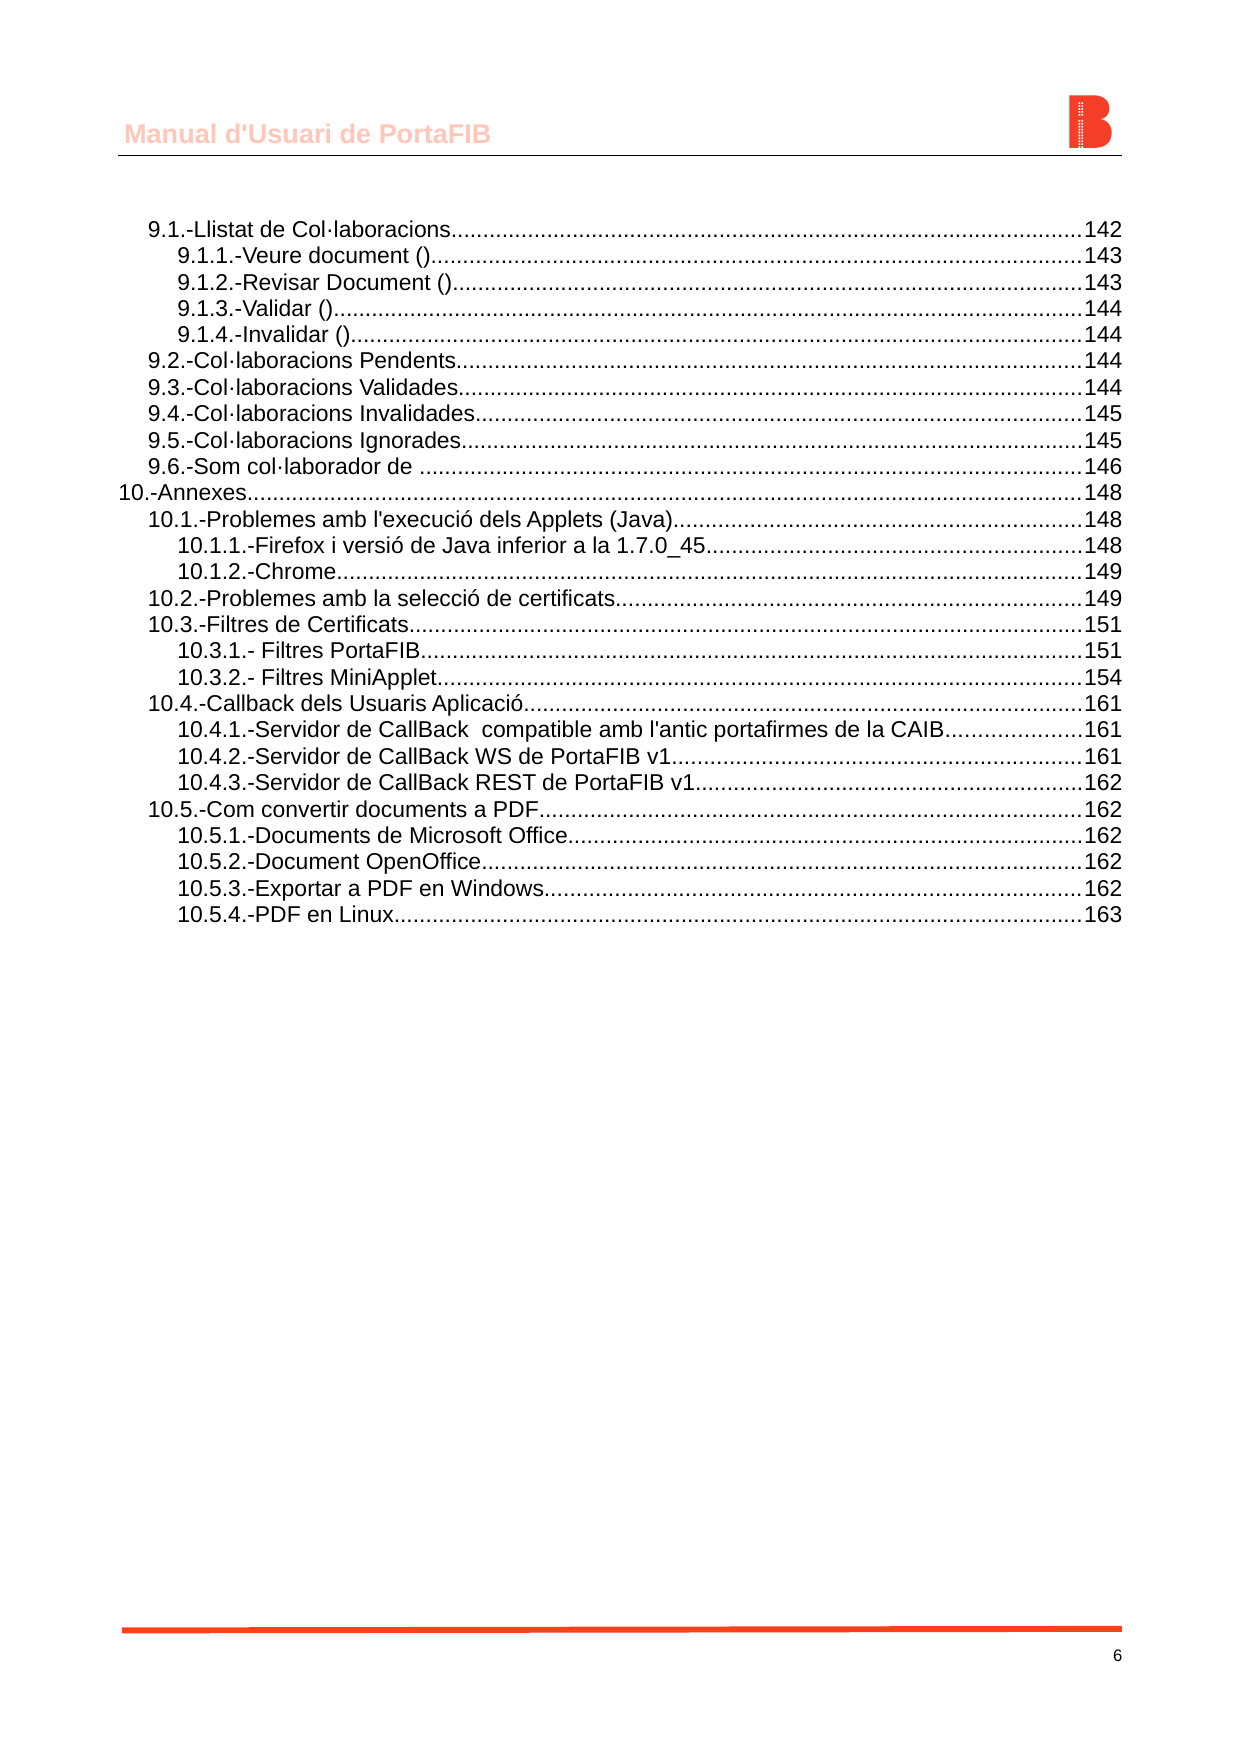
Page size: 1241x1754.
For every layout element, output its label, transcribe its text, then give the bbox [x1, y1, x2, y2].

text 10.4.-Callback dels Usuaris Aplicació 161 [148, 690, 1122, 716]
picture [1063, 94, 1117, 150]
text 9.3.-Col·laboracions Validades 144 [148, 374, 1122, 400]
text 10.1.2.-Chrome 149 [177, 558, 1122, 585]
text 9.1.3.-Validar () 144 [177, 295, 1122, 321]
text 10.4.2.-Servidor de CallBack WS de PortaFIB v1 161 [177, 743, 1122, 769]
text 10.3.1.- Filtres PortaFIB 151 [177, 637, 1122, 664]
text 9.1.2.-Revisar Document () 143 [177, 268, 1122, 295]
text 9.1.1.-Veure document () 143 [177, 242, 1122, 268]
text 9.4.-Col·laboracions Invalidades 145 [148, 400, 1122, 427]
text 9.1.4.-Invalidar () 144 [177, 321, 1122, 347]
text 9.2.-Col·laboracions Pendents 144 [148, 347, 1122, 374]
text 10.5.-Com convertir documents a PDF 162 [148, 796, 1122, 822]
text 10.-Annexes 148 [118, 479, 1122, 506]
text 9.1.-Llistat de Col·laboracions 142 [148, 216, 1122, 242]
text 10.3.2.- Filtres MiniApplet 154 [177, 664, 1122, 690]
text 10.1.1.-Firefox i versió de Java inferior a la 1.7.0_45 148 [177, 532, 1122, 558]
text 10.5.1.-Documents de Microsoft Office 162 [177, 822, 1122, 848]
text 10.5.3.-Exportar a PDF en Windows 162 [177, 874, 1122, 901]
text 10.2.-Problemes amb la selecció de certificats 149 [148, 585, 1122, 611]
text 10.3.-Filtres de Certificats 151 [148, 611, 1122, 637]
text 10.1.-Problemes amb l'execució dels Applets (Java) 148 [148, 506, 1122, 532]
text 10.5.4.-PDF en Linux 163 [177, 901, 1122, 927]
text 9.5.-Col·laboracions Ignorades 145 [148, 427, 1122, 453]
text 10.4.1.-Servidor de CallBack compatible amb l'antic portafirmes de la CAIB 161 [177, 716, 1122, 743]
text 9.6.-Som col·laborador de ... 146 [148, 453, 1122, 479]
text 10.4.3.-Servidor de CallBack REST de PortaFIB v1 162 [177, 769, 1122, 796]
text 10.5.2.-Document OpenOffice 162 [177, 848, 1122, 874]
